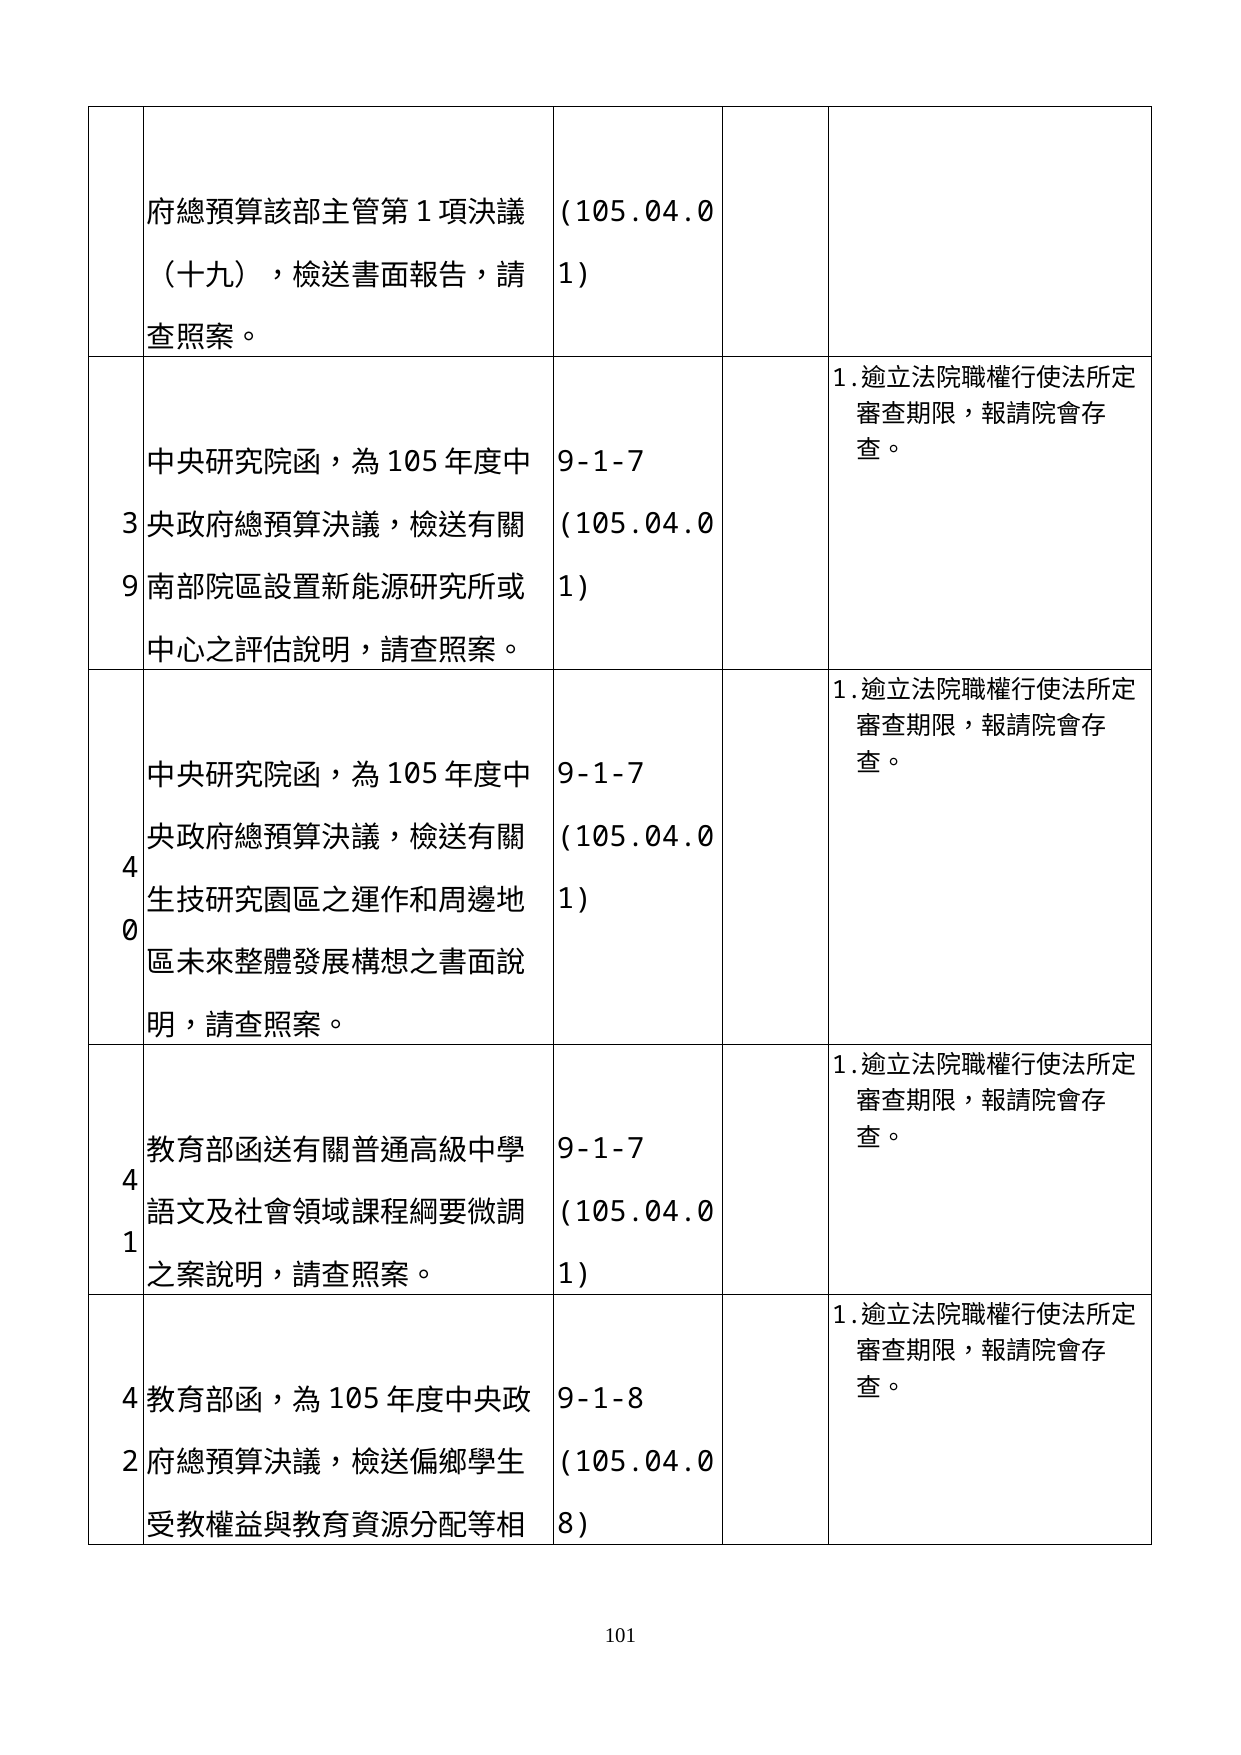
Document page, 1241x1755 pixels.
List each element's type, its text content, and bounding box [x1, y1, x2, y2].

table_cell [829, 107, 1151, 356]
table_cell [723, 1295, 828, 1543]
table_cell 1.逾立法院職權行使法所定審查期限，報請院會存查。 [829, 357, 1151, 668]
table_cell [723, 107, 828, 356]
table_cell 9-1-7 (105.04.01) [554, 357, 722, 668]
table_cell [723, 357, 828, 668]
table_cell 9-1-7 (105.04.01) [554, 670, 722, 1043]
table_cell 中央研究院函，為105年度中央政府總預算決議，檢送有關生技研究園區之運作和周邊地區未來整體發展構想之書面說明，請查照案。 [144, 670, 553, 1043]
table_cell 府總預算該部主管第1項決議（十九），檢送書面報告，請查照案。 [144, 107, 553, 356]
table_cell 1.逾立法院職權行使法所定審查期限，報請院會存查。 [829, 670, 1151, 1043]
table_cell (105.04.01) [554, 107, 722, 356]
table_cell [723, 670, 828, 1043]
table_cell [89, 357, 143, 668]
table_cell 1.逾立法院職權行使法所定審查期限，報請院會存查。 [829, 1295, 1151, 1543]
table_cell 9-1-7 (105.04.01) [554, 1045, 722, 1293]
table_cell 教育部函，為105年度中央政府總預算決議，檢送偏鄉學生受教權益與教育資源分配等相 [144, 1295, 553, 1543]
table_cell 中央研究院函，為105年度中央政府總預算決議，檢送有關南部院區設置新能源研究所或中心之評估說明，請查照案。 [144, 357, 553, 668]
table_cell [89, 1295, 143, 1543]
table_cell 9-1-8 (105.04.08) [554, 1295, 722, 1543]
table_cell 教育部函送有關普通高級中學語文及社會領域課程綱要微調之案說明，請查照案。 [144, 1045, 553, 1293]
table_cell [723, 1045, 828, 1293]
table_cell 1.逾立法院職權行使法所定審查期限，報請院會存查。 [829, 1045, 1151, 1293]
table_cell [89, 1045, 143, 1293]
table_cell [89, 670, 143, 1043]
table_cell [89, 107, 143, 356]
